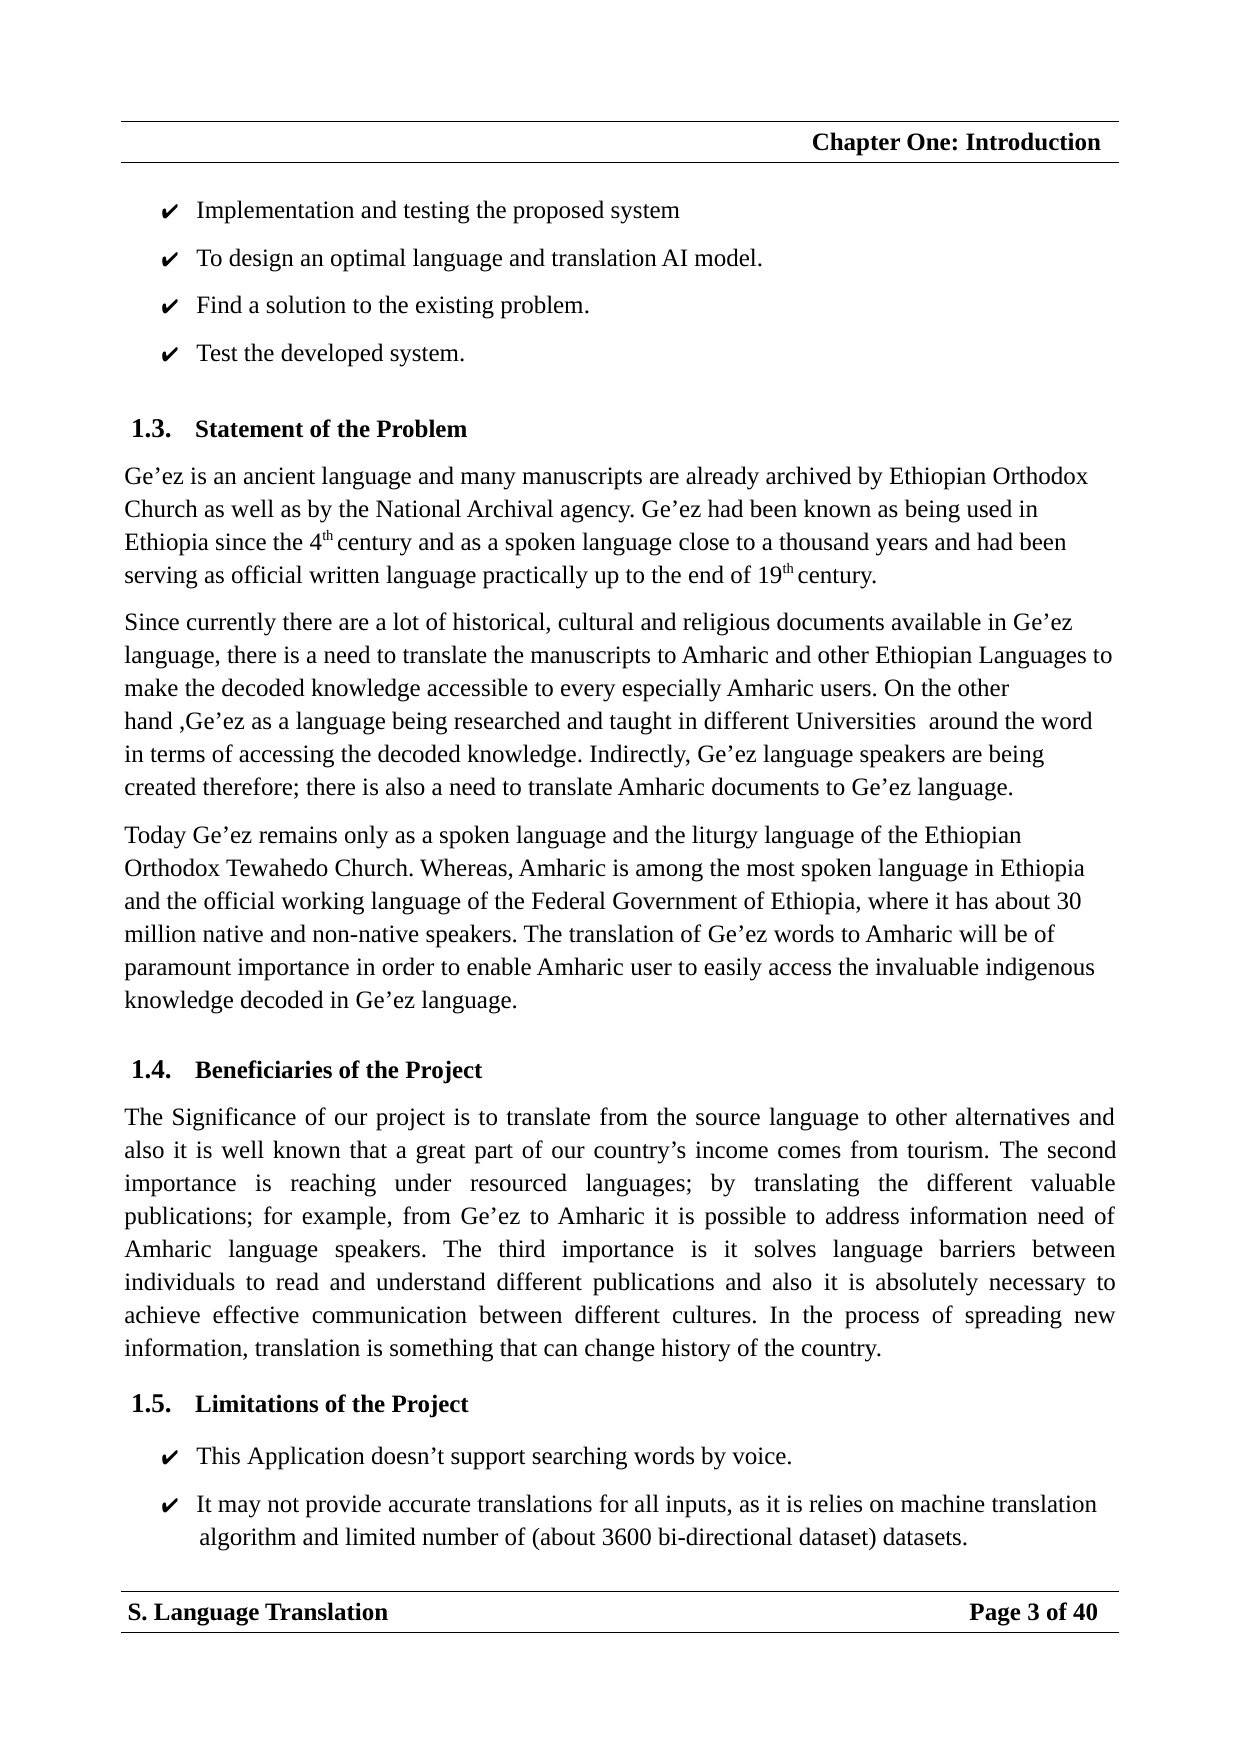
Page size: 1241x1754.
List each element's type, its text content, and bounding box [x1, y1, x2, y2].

list Implementation and testing the proposed system [159, 192, 1119, 224]
list This Application doesn’t support searching words by voice. [159, 1438, 1119, 1470]
text Today Ge’ez remains only as a spoken language and the liturgy language of the Ethiopian Orthodox Tewahedo Church. Whereas, Amharic is among the most spoken language in Ethiopia and the official working language of the Federal Government of Ethiopia, where it has about 30 million native and non-native speakers. The translation of Ge’ez words to Amharic will be of paramount importance in order to enable Amharic user to easily access the invaluable indigenous knowledge decoded in Ge’ez language. [121, 817, 1119, 1014]
text Since currently there are a lot of historical, cultural and religious documents available in Ge’ez language, there is a need to translate the manuscripts to Amharic and other Ethiopian Languages to make the decoded knowledge accessible to every especially Amharic users. On the other hand ,Ge’ez as a language being researched and taught in different Universities around the word in terms of accessing the decoded knowledge. Indirectly, Ge’ez language speakers are being created therefore; there is also a need to translate Amharic documents to Ge’ez language. [121, 604, 1119, 801]
text The Significance of our project is to translate from the source language to other alternatives and also it is well known that a great part of our country’s income comes from tourism. The second importance is reaching under resourced languages; by translating the different valuable publications; for example, from Ge’ez to Amharic it is possible to address information need of Amharic language speakers. The third importance is it solves language barriers between individuals to read and understand different publications and also it is absolutely necessary to achieve effective communication between different cultures. In the process of spreading new information, translation is something that can change history of the country. [121, 1099, 1119, 1362]
list Find a solution to the existing problem. [159, 287, 1119, 319]
subtitle Statement of the Problem [121, 409, 1119, 444]
list It may not provide accurate translations for all inputs, as it is relies on machine translation algorithm and limited number of (about 3600 bi-directional dataset) datasets. [159, 1486, 1119, 1551]
subtitle Limitations of the Project [121, 1384, 1119, 1421]
list Test the developed system. [159, 335, 1119, 370]
list To design an optimal language and translation AI model. [159, 240, 1119, 272]
subtitle Beneficiaries of the Project [121, 1051, 1119, 1085]
text Ge’ez is an ancient language and many manuscripts are already archived by Ethiopian Orthodox Church as well as by the National Archival agency. Ge’ez had been known as being used in Ethiopia since the 4th century and as a spoken language close to a thousand years and had been serving as official written language practically up to the end of 19th century. [121, 458, 1119, 588]
